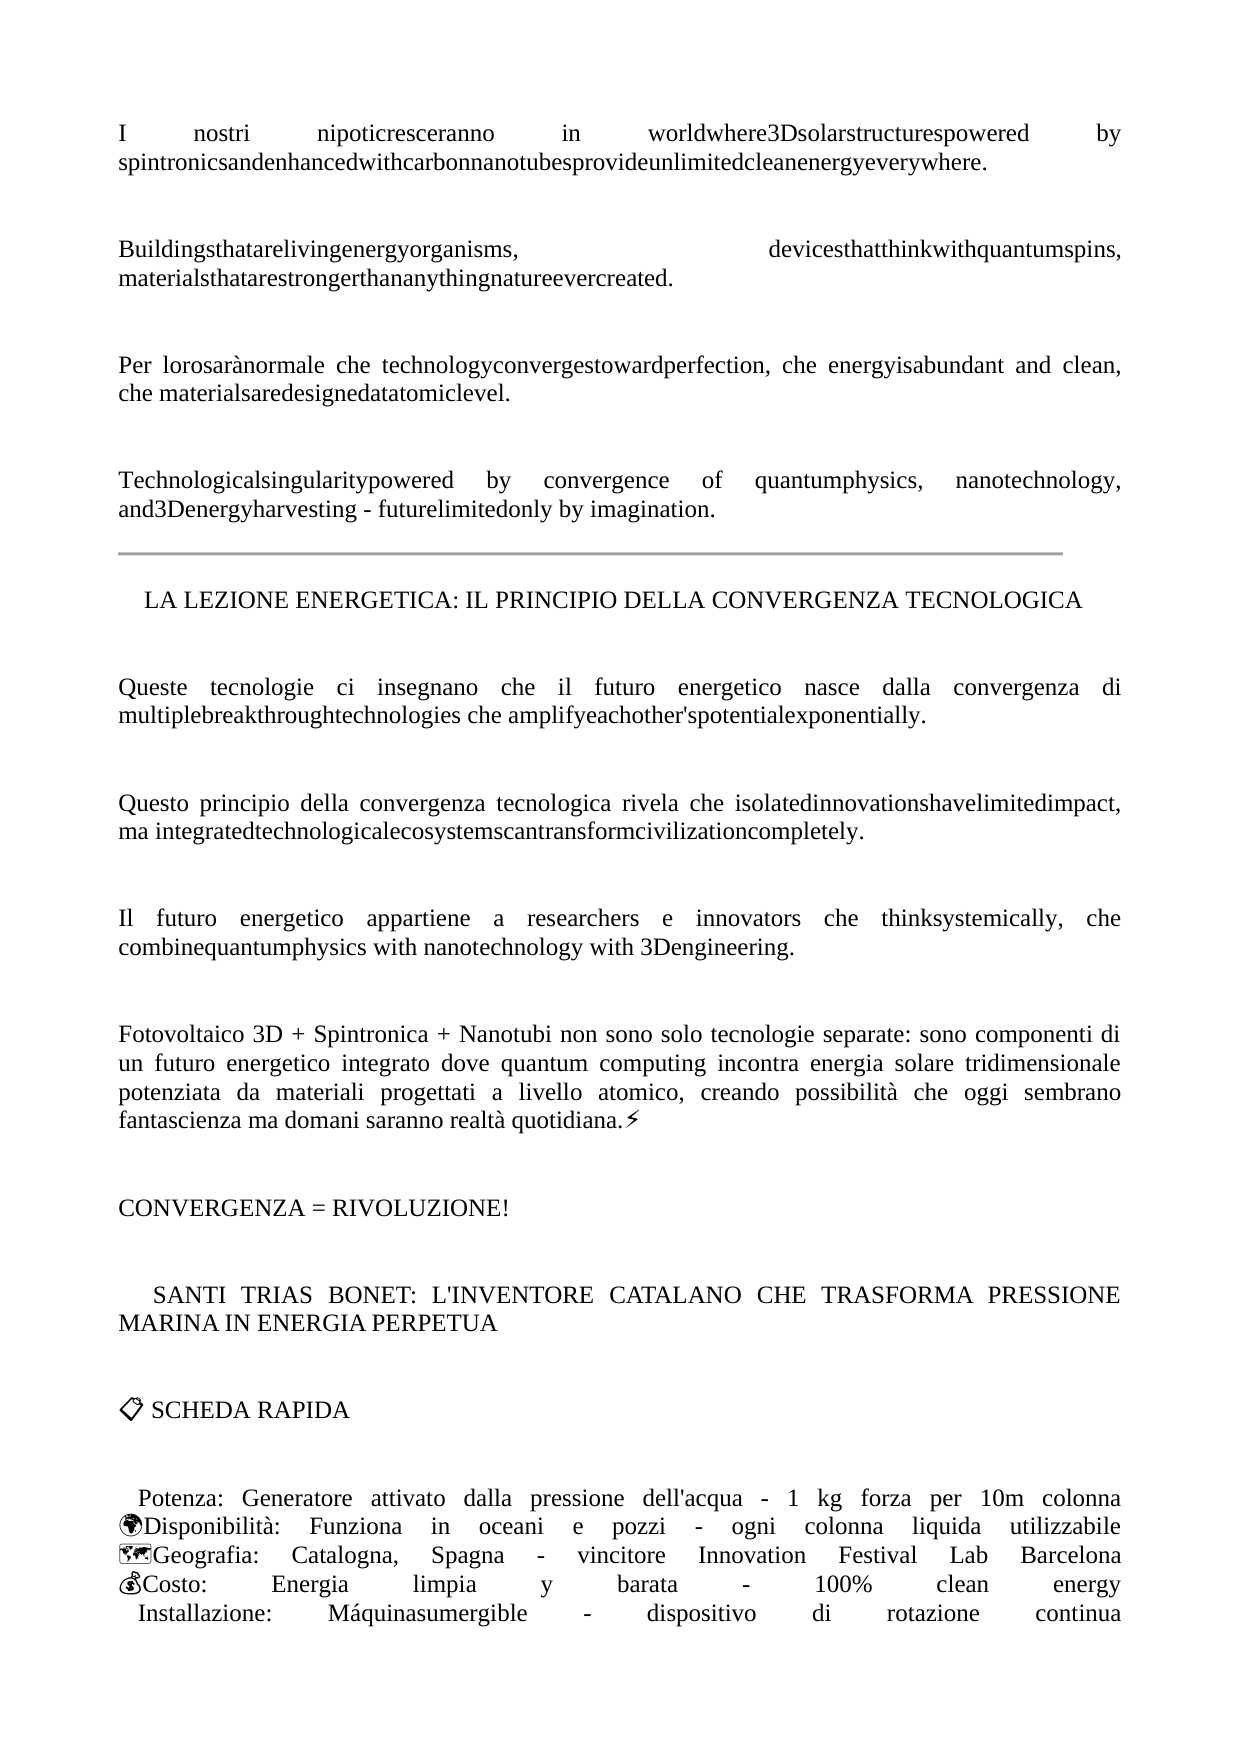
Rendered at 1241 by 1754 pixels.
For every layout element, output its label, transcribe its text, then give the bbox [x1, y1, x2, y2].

subtitle 📋 SCHEDA RAPIDA [118, 1396, 1122, 1424]
subtitle 🌊 SANTI TRIAS BONET: L'INVENTORE CATALANO CHE TRASFORMA PRESSIONE MARINA IN ENERGIA PERPETUA [118, 1280, 1122, 1337]
text Per lorosarànormale che technologyconvergestowardperfection, che energyisabundant and clean, che materialsaredesignedatatomiclevel. [118, 350, 1122, 407]
subtitle 🎯 LA LEZIONE ENERGETICA: IL PRINCIPIO DELLA CONVERGENZA TECNOLOGICA [118, 585, 1122, 613]
text CONVERGENZA = RIVOLUZIONE!🔺🧲🔬 [118, 1193, 1122, 1221]
text Il futuro energetico appartiene a researchers e innovators che thinksystemically, che combinequantumphysics with nanotechnology with 3Dengineering. [118, 903, 1122, 961]
text Fotovoltaico 3D + Spintronica + Nanotubi non sono solo tecnologie separate: sono componenti di un futuro energetico integrato dove quantum computing incontra energia solare tridimensionale potenziata da materiali progettati a livello atomico, creando possibilità che oggi sembrano fantascienza ma domani saranno realtà quotidiana.⚡🔬🌟 [118, 1019, 1122, 1134]
text 🔋Potenza: Generatore attivato dalla pressione dell'acqua - 1 kg forza per 10m colonna 🌍Disponibilità: Funziona in oceani e pozzi - ogni colonna liquida utilizzabile 🗺️Geografia: Catalogna, Spagna - vincitore Innovation Festival Lab Barcelona 💰Costo: Energia limpia y barata - 100% clean energy 🔧Installazione: Máquinasumergible - dispositivo di rotazione continua [118, 1483, 1122, 1626]
text I nostri nipoticresceranno in worldwhere3Dsolarstructurespowered by spintronicsandenhancedwithcarbonnanotubesprovideunlimitedcleanenergyeverywhere. [118, 118, 1122, 176]
text Buildingsthatarelivingenergyorganisms, devicesthatthinkwithquantumspins, materialsthatarestrongerthananythingnatureevercreated. [118, 234, 1122, 291]
text Queste tecnologie ci insegnano che il futuro energetico nasce dalla convergenza di multiplebreakthroughtechnologies che amplifyeachother'spotentialexponentially. [118, 672, 1122, 729]
text Questo principio della convergenza tecnologica rivela che isolatedinnovationshavelimitedimpact, ma integratedtechnologicalecosystemscantransformcivilizationcompletely. [118, 788, 1122, 845]
text Technologicalsingularitypowered by convergence of quantumphysics, nanotechnology, and3Denergyharvesting - futurelimitedonly by imagination. [118, 466, 1122, 523]
